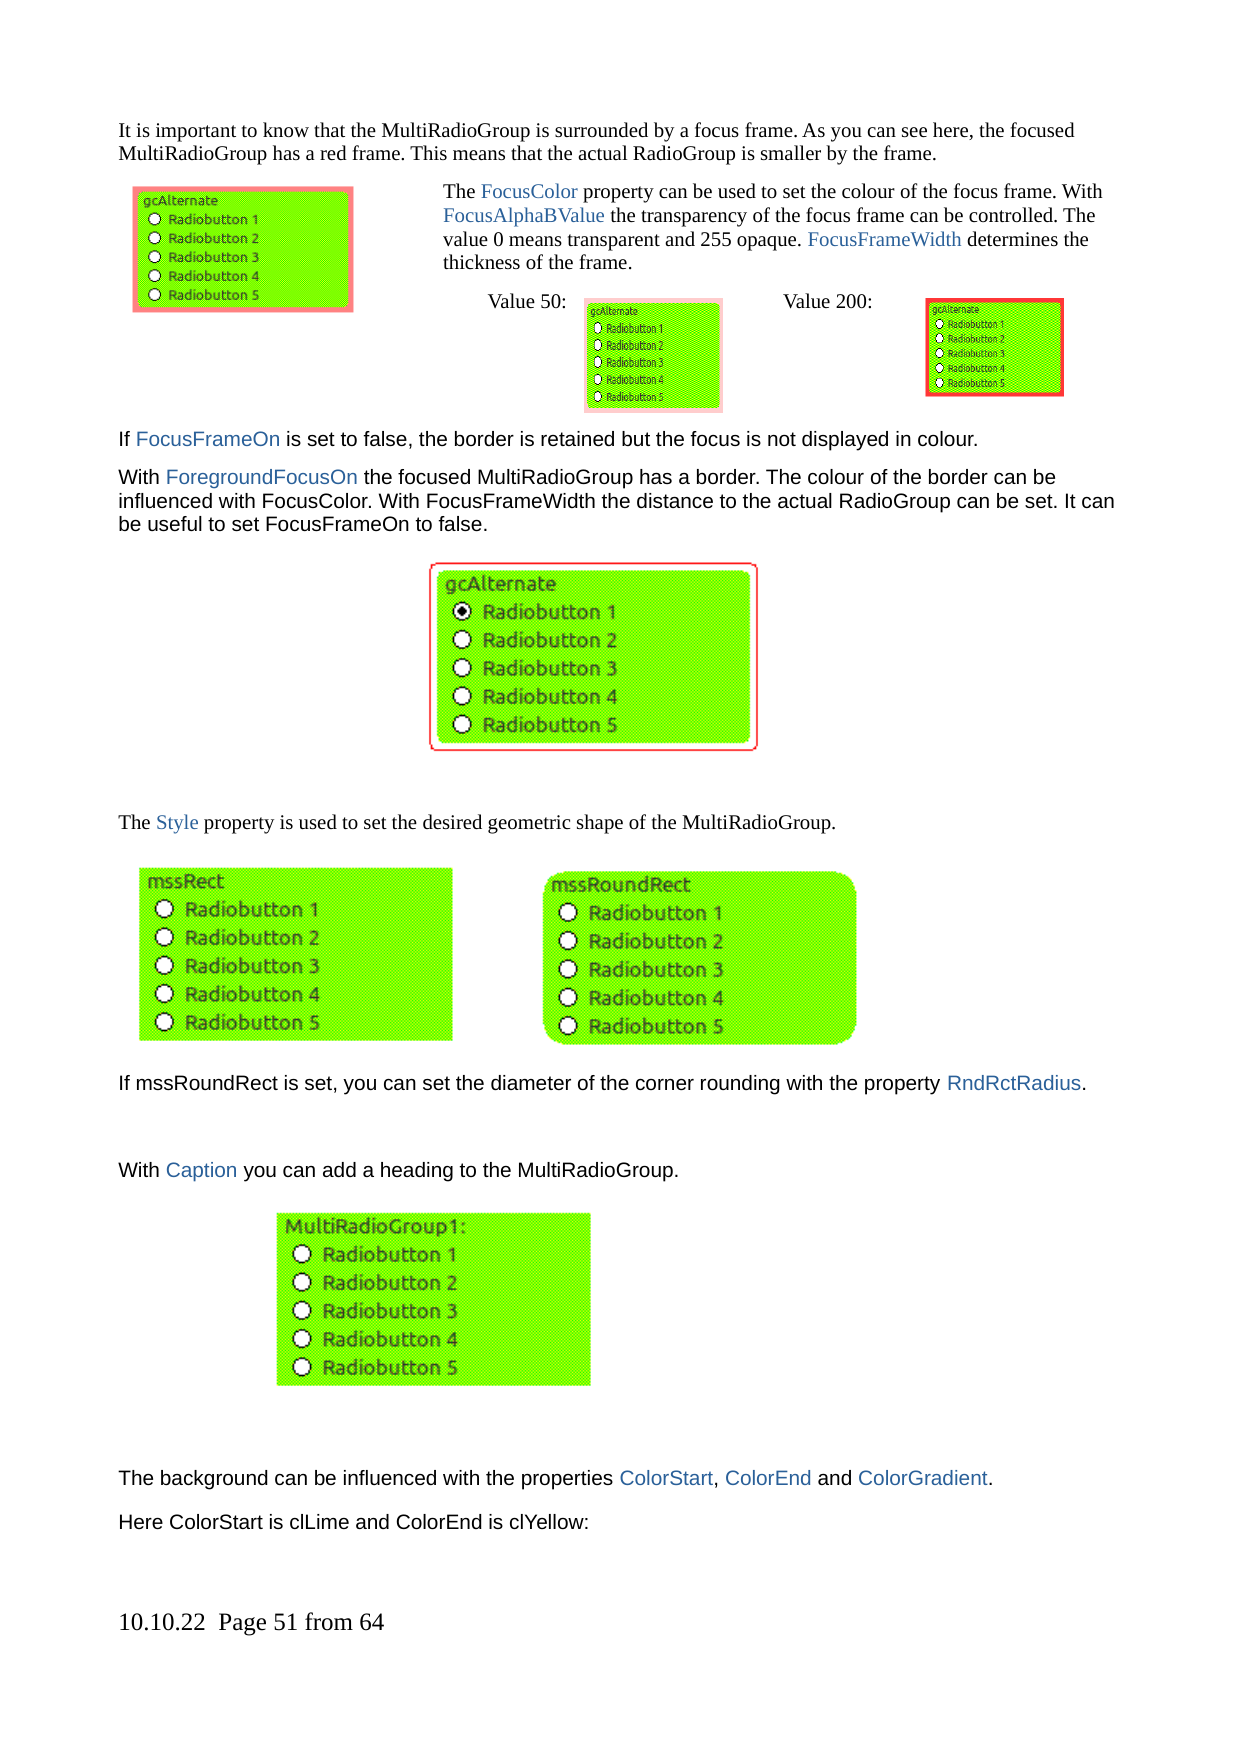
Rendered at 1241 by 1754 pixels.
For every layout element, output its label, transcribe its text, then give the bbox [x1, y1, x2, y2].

text If mssRoundRect is set, you can set the diameter of the corner rounding with the property RndRctRadius. [118, 1071, 1122, 1095]
text With ForegroundFocusOn the focused MultiRadioGroup has a border. The colour of the border can be influenced with FocusColor. With FocusFrameWidth the distance to the actual RadioGroup can be set. It can be useful to set FocusFrameOn to false. [118, 466, 1122, 537]
text With Caption you can add a heading to the MultiRadioGroup. [118, 1154, 1122, 1183]
picture [417, 555, 769, 759]
text Value 50: Value 200: [118, 289, 1122, 336]
text It is important to know that the MultiRadioGroup is surrounded by a focus frame. As you can see here, the focused MultiRadioGroup has a red frame. This means that the actual RadioGroup is smaller by the frame. [118, 118, 1122, 165]
text The Style property is used to set the desired geometric shape of the MultiRadioGroup. [118, 816, 1122, 833]
picture [526, 859, 877, 1059]
text Here ColorStart is clLime and ColorEnd is clYellow: [118, 1506, 1122, 1536]
picture [579, 292, 724, 418]
text The FocusColor property can be used to set the colour of the focus frame. With FocusAlphaBValue the transparency of the focus frame can be controlled. The value 0 means transparent and 255 opaque. FocusFrameWidth determines the thickness of the frame. [364, 180, 1122, 274]
text The background can be influenced with the properties ColorStart, ColorEnd and ColorGradient. [118, 1462, 1122, 1492]
picture [127, 854, 470, 1052]
picture [121, 177, 364, 324]
text If FocusFrameOn is set to false, the border is retained but the focus is not displayed in colour. [118, 427, 1122, 451]
picture [263, 1207, 605, 1397]
picture [922, 294, 1068, 406]
